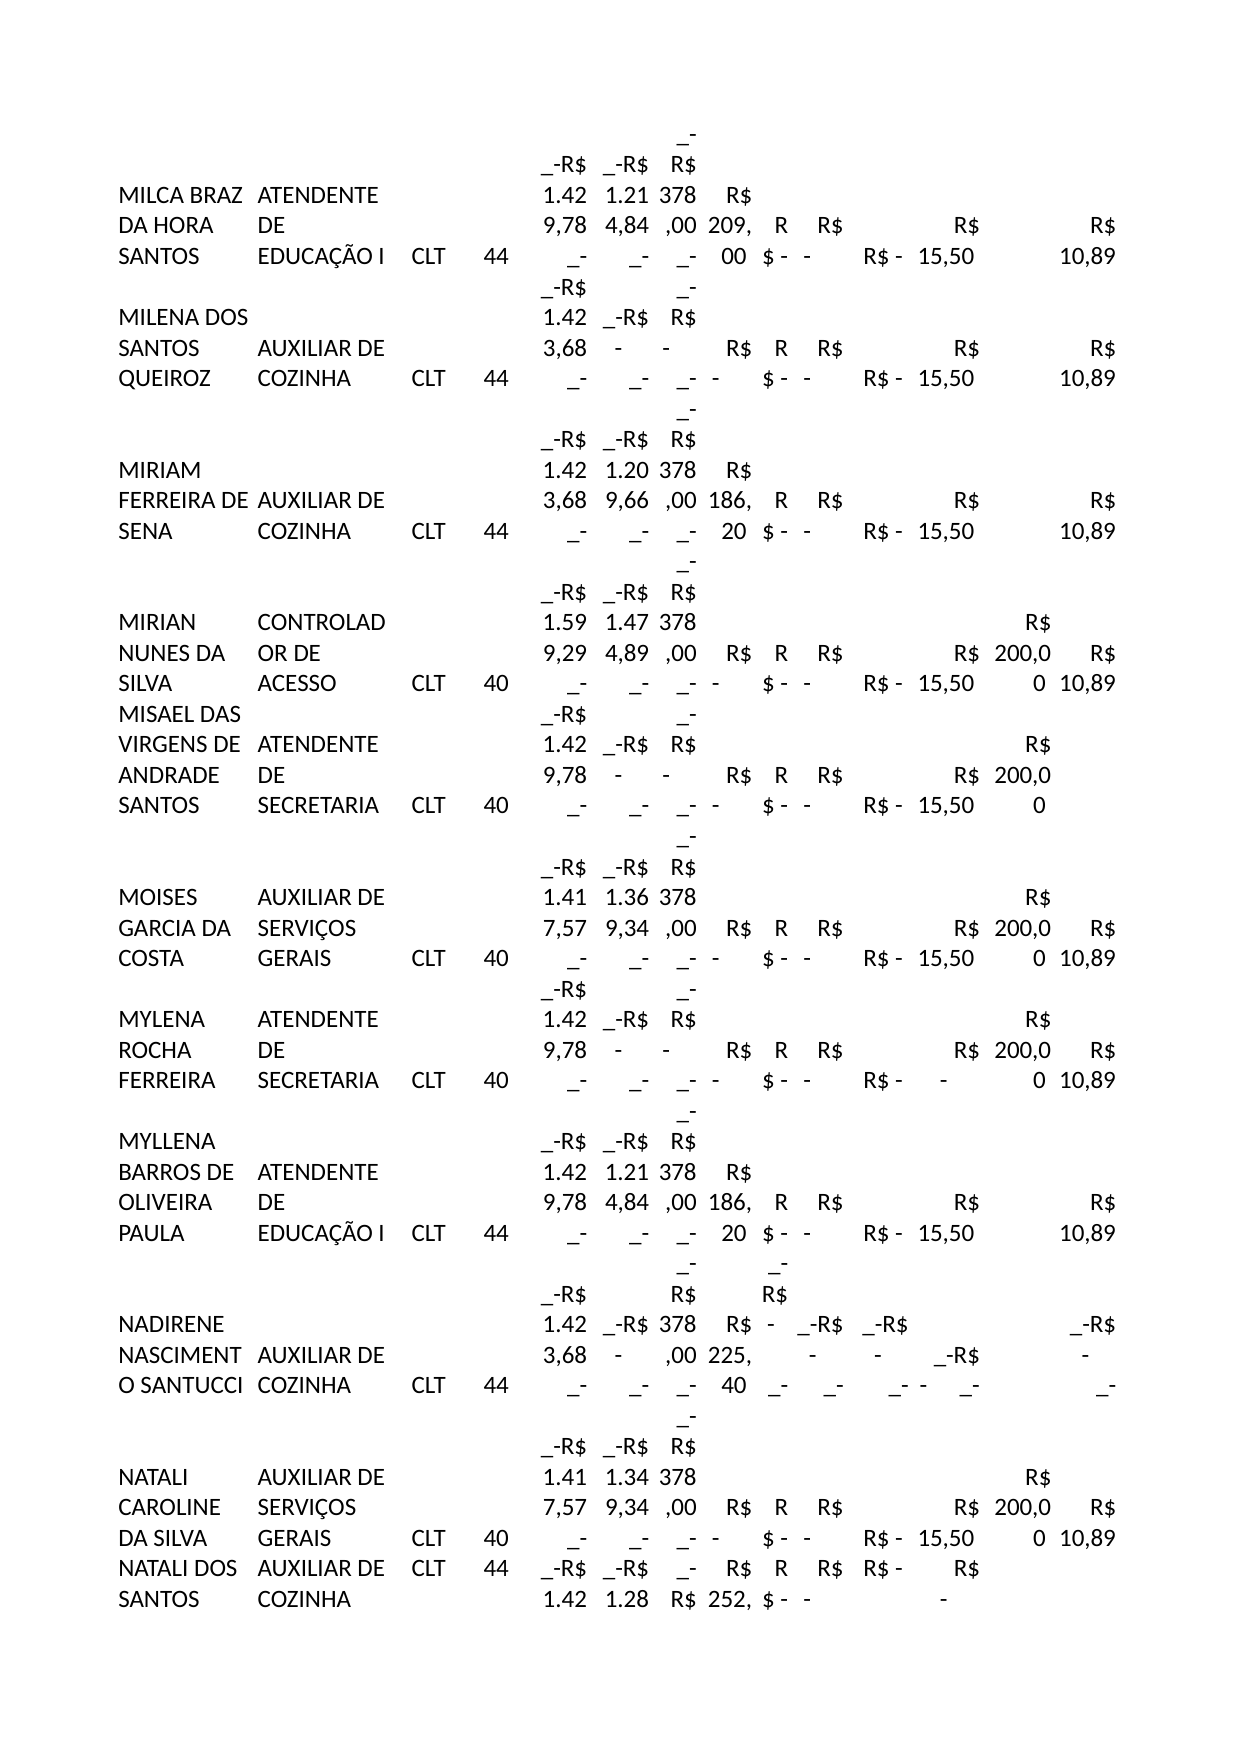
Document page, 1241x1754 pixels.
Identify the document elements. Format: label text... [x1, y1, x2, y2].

table_cell _-R$ 378,00 _- [652, 1095, 699, 1247]
table_cell R$ 200,00 [983, 545, 1054, 698]
table_cell R$ 15,50 [911, 545, 983, 698]
table_cell 40 [464, 545, 528, 698]
table_cell _-R$ - _- [590, 271, 652, 393]
table_cell [983, 1553, 1054, 1614]
table_cell 44 [464, 1248, 528, 1400]
table_cell R$ 200,00 [983, 698, 1054, 820]
table_cell AUXILIAR DE COZINHA [254, 1553, 393, 1614]
table_cell [983, 1095, 1054, 1247]
table_cell R$ - [791, 1095, 846, 1247]
table_cell R$ 10,89 [1054, 1095, 1119, 1247]
table_cell R$ - [755, 698, 791, 820]
table_cell R$ - [846, 118, 911, 271]
table_cell [983, 118, 1054, 271]
table_cell MOISES GARCIA DA COSTA [115, 820, 254, 973]
table_cell NATALI DOS SANTOS [115, 1553, 254, 1614]
table_cell R$ - [846, 1553, 911, 1614]
table_cell R$ 10,89 [1054, 820, 1119, 973]
table_cell R$ 10,89 [1054, 973, 1119, 1095]
table_cell _-R$ 1.209,66 _- [590, 393, 652, 545]
table_cell _-R$ - _- [652, 271, 699, 393]
table_cell R$ - [755, 393, 791, 545]
table_cell AUXILIAR DE SERVIÇOS GERAIS [254, 820, 393, 973]
table_cell CLT [393, 1248, 464, 1400]
table_cell R$ - [791, 973, 846, 1095]
table_cell R$ - [791, 1400, 846, 1553]
table_cell R$ 15,50 [911, 1400, 983, 1553]
table_cell R$ - [846, 393, 911, 545]
table_cell _-R$ 1.214,84 _- [590, 118, 652, 271]
table_cell _-R$ 1.429,78 _- [528, 973, 590, 1095]
table_cell R$ 10,89 [1054, 118, 1119, 271]
table_cell R$ 10,89 [1054, 271, 1119, 393]
table_cell _-R$ - _- [652, 973, 699, 1095]
table_cell R$ - [700, 1400, 755, 1553]
table_cell R$ - [700, 698, 755, 820]
table_cell _-R$ 1.429,78 _- [528, 1095, 590, 1247]
table_cell R$ - [791, 271, 846, 393]
table_cell _-R$ 1.429,78 _- [528, 118, 590, 271]
table_cell CLT [393, 820, 464, 973]
table_cell CLT [393, 393, 464, 545]
table_cell 44 [464, 271, 528, 393]
table_cell AUXILIAR DE COZINHA [254, 1248, 393, 1400]
table_cell _-R$ 1.42 [528, 1553, 590, 1614]
table_cell CLT [393, 271, 464, 393]
table_cell CLT [393, 1095, 464, 1247]
table_cell R$ - [700, 271, 755, 393]
table_cell AUXILIAR DE COZINHA [254, 393, 393, 545]
table_cell R$ 186,20 [700, 1095, 755, 1247]
table_cell MIRIAM FERREIRA DE SENA [115, 393, 254, 545]
table_cell AUXILIAR DE COZINHA [254, 271, 393, 393]
table_cell _-R$ 1.474,89 _- [590, 545, 652, 698]
table_cell _-R$ 1.423,68 _- [528, 393, 590, 545]
table_cell _-R$ 1.423,68 _- [528, 1248, 590, 1400]
table_cell R$ - [846, 1095, 911, 1247]
table_cell 40 [464, 820, 528, 973]
table_cell R$ - [791, 393, 846, 545]
table_cell CLT [393, 698, 464, 820]
table_cell _-R$ 378,00 _- [652, 118, 699, 271]
table_cell ATENDENTE DE EDUCAÇÃO I [254, 118, 393, 271]
table_cell R$ - [755, 973, 791, 1095]
table_cell _-R$ 1.28 [590, 1553, 652, 1614]
table_cell R$ - [755, 1400, 791, 1553]
table_cell 40 [464, 1400, 528, 1553]
table_cell NADIRENE NASCIMENTO SANTUCCI [115, 1248, 254, 1400]
table_cell ATENDENTE DE SECRETARIA [254, 698, 393, 820]
table_cell 40 [464, 698, 528, 820]
table_cell R$ 200,00 [983, 973, 1054, 1095]
table_cell R$ - [791, 1553, 846, 1614]
table_cell R$ 186,20 [700, 393, 755, 545]
table_cell R$ - [846, 271, 911, 393]
table_cell R$ - [846, 545, 911, 698]
table_cell R$ 200,00 [983, 1400, 1054, 1553]
table_cell R$ 209,00 [700, 118, 755, 271]
table_cell _-R$ - _- [1054, 1248, 1119, 1400]
table_cell _-R$ 1.423,68 _- [528, 271, 590, 393]
table_cell [983, 271, 1054, 393]
table_cell R$ - [846, 820, 911, 973]
table_cell R$ 225,40 [700, 1248, 755, 1400]
table_cell R$ - [755, 1553, 791, 1614]
table_cell CLT [393, 973, 464, 1095]
table_cell _-R$ 378,00 _- [652, 545, 699, 698]
table_cell R$ - [755, 820, 791, 973]
table_cell R$ 200,00 [983, 820, 1054, 973]
table_cell _-R$ 1.369,34 _- [590, 820, 652, 973]
table_cell [1054, 1553, 1119, 1614]
table_cell _-R$ 1.349,34 _- [590, 1400, 652, 1553]
table_cell AUXILIAR DE SERVIÇOS GERAIS [254, 1400, 393, 1553]
table_cell R$ 15,50 [911, 271, 983, 393]
table_cell _-R$ - _- [590, 973, 652, 1095]
table_cell R$ 15,50 [911, 820, 983, 973]
table_cell R$ - [791, 820, 846, 973]
table_cell R$ - [911, 1553, 983, 1614]
table_cell _-R$ 378,00 _- [652, 393, 699, 545]
table_cell CLT [393, 1553, 464, 1614]
table_cell MYLENA ROCHA FERREIRA [115, 973, 254, 1095]
table_cell R$ 15,50 [911, 118, 983, 271]
table_cell R$ - [755, 1095, 791, 1247]
table_cell CLT [393, 1400, 464, 1553]
table_cell R$ - [755, 545, 791, 698]
table_cell MILCA BRAZ DA HORA SANTOS [115, 118, 254, 271]
table_cell R$ 15,50 [911, 1095, 983, 1247]
table_cell R$ 15,50 [911, 393, 983, 545]
table_cell R$ 10,89 [1054, 393, 1119, 545]
table_cell [983, 393, 1054, 545]
table_cell R$ - [700, 545, 755, 698]
table_cell R$ - [700, 973, 755, 1095]
table_cell _-R$ 378,00 _- [652, 1400, 699, 1553]
table_cell _-R$ 1.429,78 _- [528, 698, 590, 820]
table_cell R$ 10,89 [1054, 545, 1119, 698]
table_cell _-R$ - _- [652, 698, 699, 820]
table_cell CLT [393, 545, 464, 698]
table_cell 44 [464, 393, 528, 545]
table_cell _-R$ 1.599,29 _- [528, 545, 590, 698]
table_cell MISAEL DAS VIRGENS DE ANDRADE SANTOS [115, 698, 254, 820]
table_cell R$ - [911, 973, 983, 1095]
table_cell _-R$ - _- [911, 1248, 983, 1400]
table_cell R$ - [791, 698, 846, 820]
table_cell 40 [464, 973, 528, 1095]
table_cell R$ - [791, 118, 846, 271]
table_cell MIRIAN NUNES DA SILVA [115, 545, 254, 698]
table_cell _-R$ 378,00 _- [652, 1248, 699, 1400]
table_cell R$ 252, [700, 1553, 755, 1614]
table_cell R$ - [791, 545, 846, 698]
table_cell _-R$ 1.214,84 _- [590, 1095, 652, 1247]
table_cell _-R$ - _- [791, 1248, 846, 1400]
table_cell [983, 1248, 1054, 1400]
table_cell [1054, 698, 1119, 820]
table_cell R$ - [846, 1400, 911, 1553]
table_cell ATENDENTE DE EDUCAÇÃO I [254, 1095, 393, 1247]
table_cell ATENDENTE DE SECRETARIA [254, 973, 393, 1095]
table_cell _-R$ [652, 1553, 699, 1614]
table_cell NATALI CAROLINE DA SILVA [115, 1400, 254, 1553]
table_cell _-R$ 1.417,57 _- [528, 1400, 590, 1553]
table_cell R$ - [846, 973, 911, 1095]
table_cell 44 [464, 1553, 528, 1614]
table_cell R$ 10,89 [1054, 1400, 1119, 1553]
table_cell R$ - [700, 820, 755, 973]
table_cell CONTROLADOR DE ACESSO [254, 545, 393, 698]
table_cell _-R$ - _- [846, 1248, 911, 1400]
table_cell _-R$ - _- [590, 1248, 652, 1400]
table_cell _-R$ - _- [755, 1248, 791, 1400]
table_cell 44 [464, 1095, 528, 1247]
table_cell _-R$ 1.417,57 _- [528, 820, 590, 973]
table_cell 44 [464, 118, 528, 271]
table_cell MYLLENA BARROS DE OLIVEIRA PAULA [115, 1095, 254, 1247]
table_cell CLT [393, 118, 464, 271]
table_cell R$ - [846, 698, 911, 820]
table_cell _-R$ 378,00 _- [652, 820, 699, 973]
table_cell R$ 15,50 [911, 698, 983, 820]
table_cell R$ - [755, 271, 791, 393]
table_cell _-R$ - _- [590, 698, 652, 820]
table_cell MILENA DOS SANTOS QUEIROZ [115, 271, 254, 393]
table_cell R$ - [755, 118, 791, 271]
